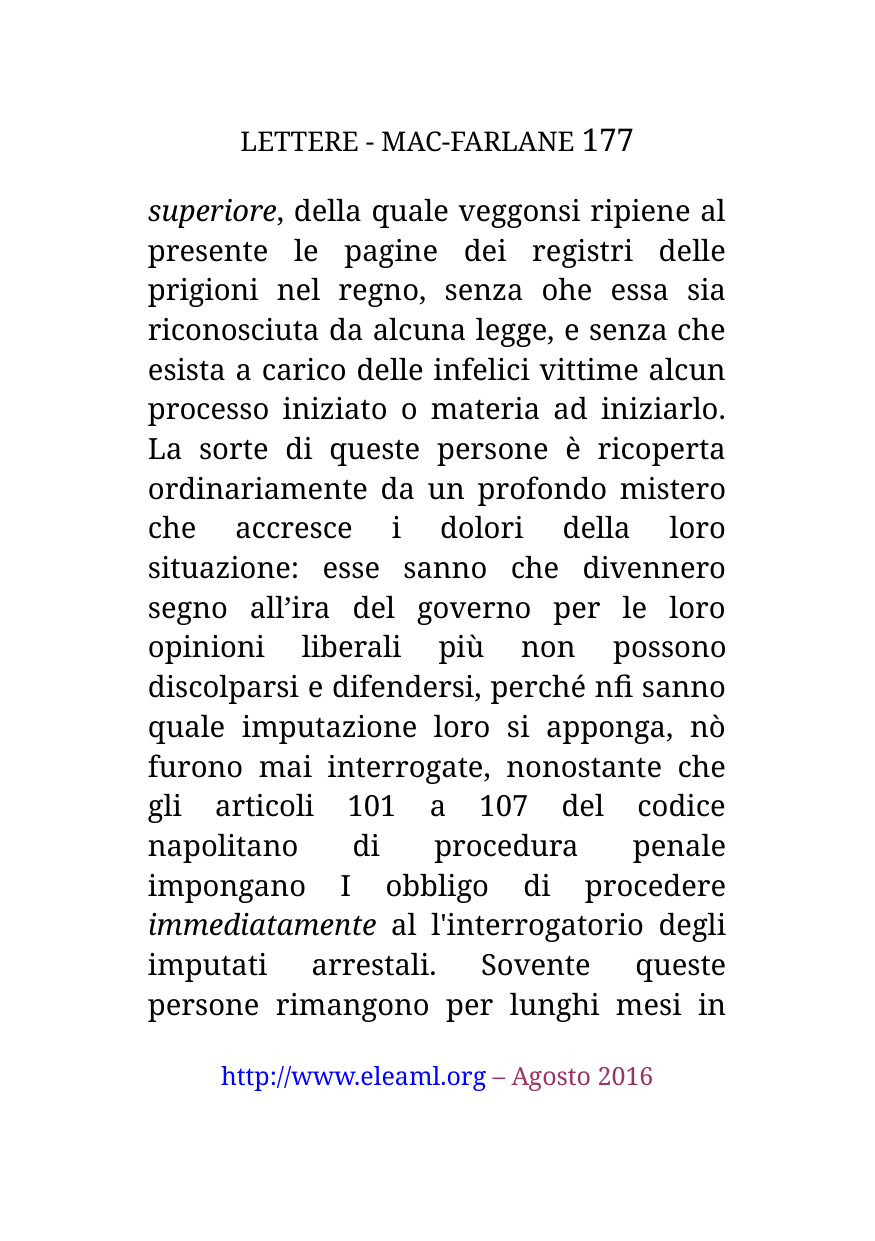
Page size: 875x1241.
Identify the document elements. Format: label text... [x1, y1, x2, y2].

text superiore, della quale veggonsi ripiene al presente le pagine dei registri delle prigioni nel regno, senza ohe essa sia riconosciuta da alcuna legge, e senza che esista a carico delle infelici vittime alcun processo iniziato o materia ad iniziarlo. La sorte di queste persone è ricoperta ordinariamente da un profondo mistero che accresce i dolori della loro situazione: esse sanno che divennero segno all’ira del governo per le loro opinioni liberali più non possono discolparsi e difendersi, perché nfi sanno quale imputazione loro si apponga, nò furono mai interrogate, nonostante che gli articoli 101 a 107 del codice napolitano di procedura penale impongano I obbligo di procedere immediatamente al l'interrogatorio degli imputati arrestali. Sovente queste persone rimangono per lunghi mesi in [148, 190, 726, 1024]
